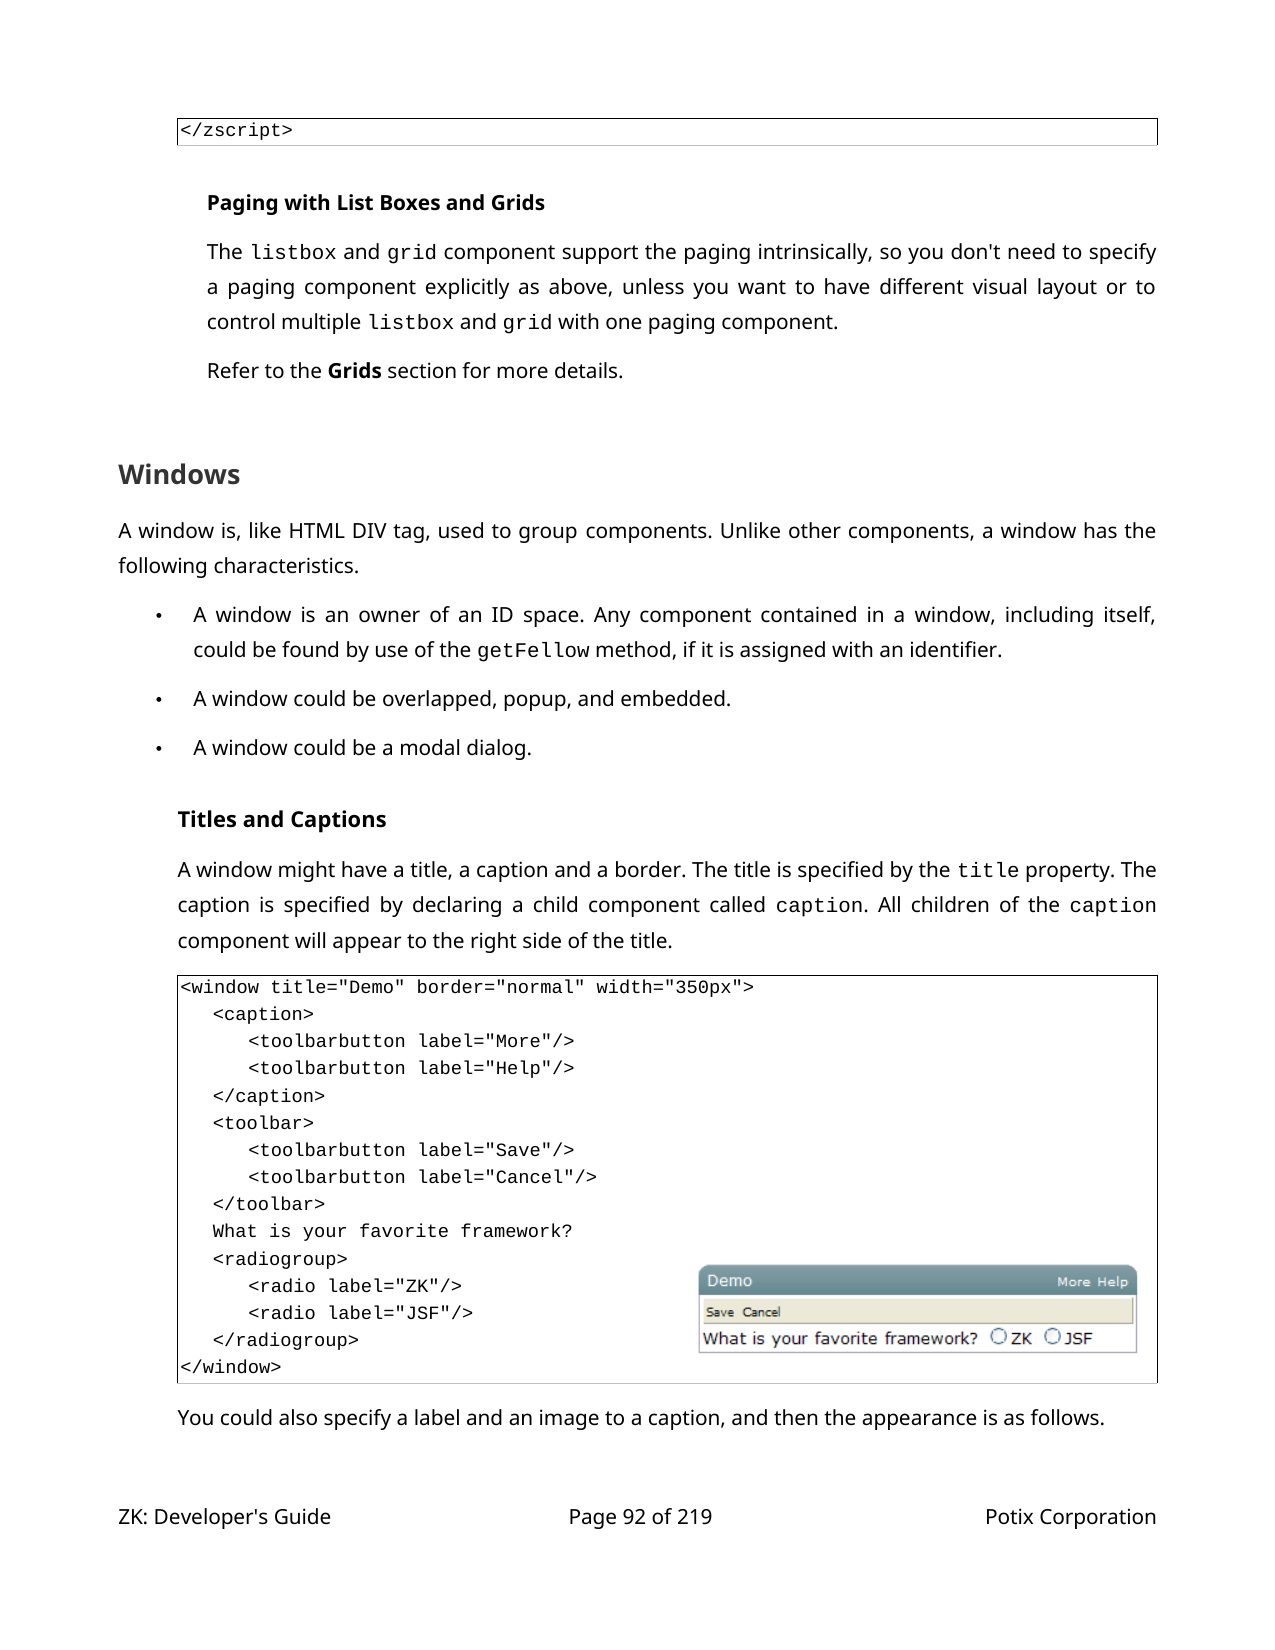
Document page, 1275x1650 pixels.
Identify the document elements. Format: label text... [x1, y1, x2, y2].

text The listbox and grid component support the paging intrinsically, so you don't need to specify a paging component explicitly as above, unless you want to have different visual layout or to control multiple listbox and grid with one paging component. [207, 237, 1157, 336]
picture [695, 1262, 1141, 1357]
text [1141, 1328, 1157, 1352]
text </toolbar> [178, 1192, 1157, 1216]
text A window might have a title, a caption and a border. The title is specified by the title property. The caption is specified by declaring a child component called caption. All children of the caption component will appear to the right side of the title. [177, 855, 1157, 954]
text <radio label="JSF"/> [178, 1301, 695, 1325]
subtitle Windows [118, 456, 1157, 492]
text <toolbarbutton label="Save"/> [178, 1138, 1157, 1162]
text <window title="Demo" border="normal" width="350px"> [178, 976, 1157, 999]
text <toolbar> [178, 1111, 1157, 1135]
text </radiogroup> [178, 1328, 695, 1352]
text What is your favorite framework? [178, 1219, 1157, 1244]
text Refer to the Grids section for more details. [207, 357, 1157, 385]
text You could also specify a label and an image to a caption, and then the appearance is as follows. [177, 1403, 1157, 1431]
text </zscript> [178, 119, 1157, 145]
list A window is an owner of an ID space. Any component contained in a window, including itself, could be found by use of the getFellow method, if it is assigned with an identifier. [156, 600, 1157, 664]
text [1141, 1274, 1157, 1298]
text A window is, like HTML DIV tag, used to group components. Unlike other components, a window has the following characteristics. [118, 516, 1157, 579]
subtitle Titles and Captions [177, 804, 1157, 834]
text <caption> [178, 1002, 1157, 1026]
text <toolbarbutton label="Cancel"/> [178, 1165, 1157, 1189]
text <radio label="ZK"/> [178, 1274, 695, 1298]
list A window could be overlapped, popup, and embedded. [156, 684, 1157, 713]
text </caption> [178, 1083, 1157, 1108]
text <toolbarbutton label="More"/> [178, 1029, 1157, 1053]
text </window> [178, 1355, 1157, 1383]
list A window could be a modal dialog. [156, 733, 1157, 762]
subtitle Paging with List Boxes and Grids [207, 188, 1157, 216]
text <radiogroup> [178, 1247, 1157, 1271]
text <toolbarbutton label="Help"/> [178, 1056, 1157, 1081]
